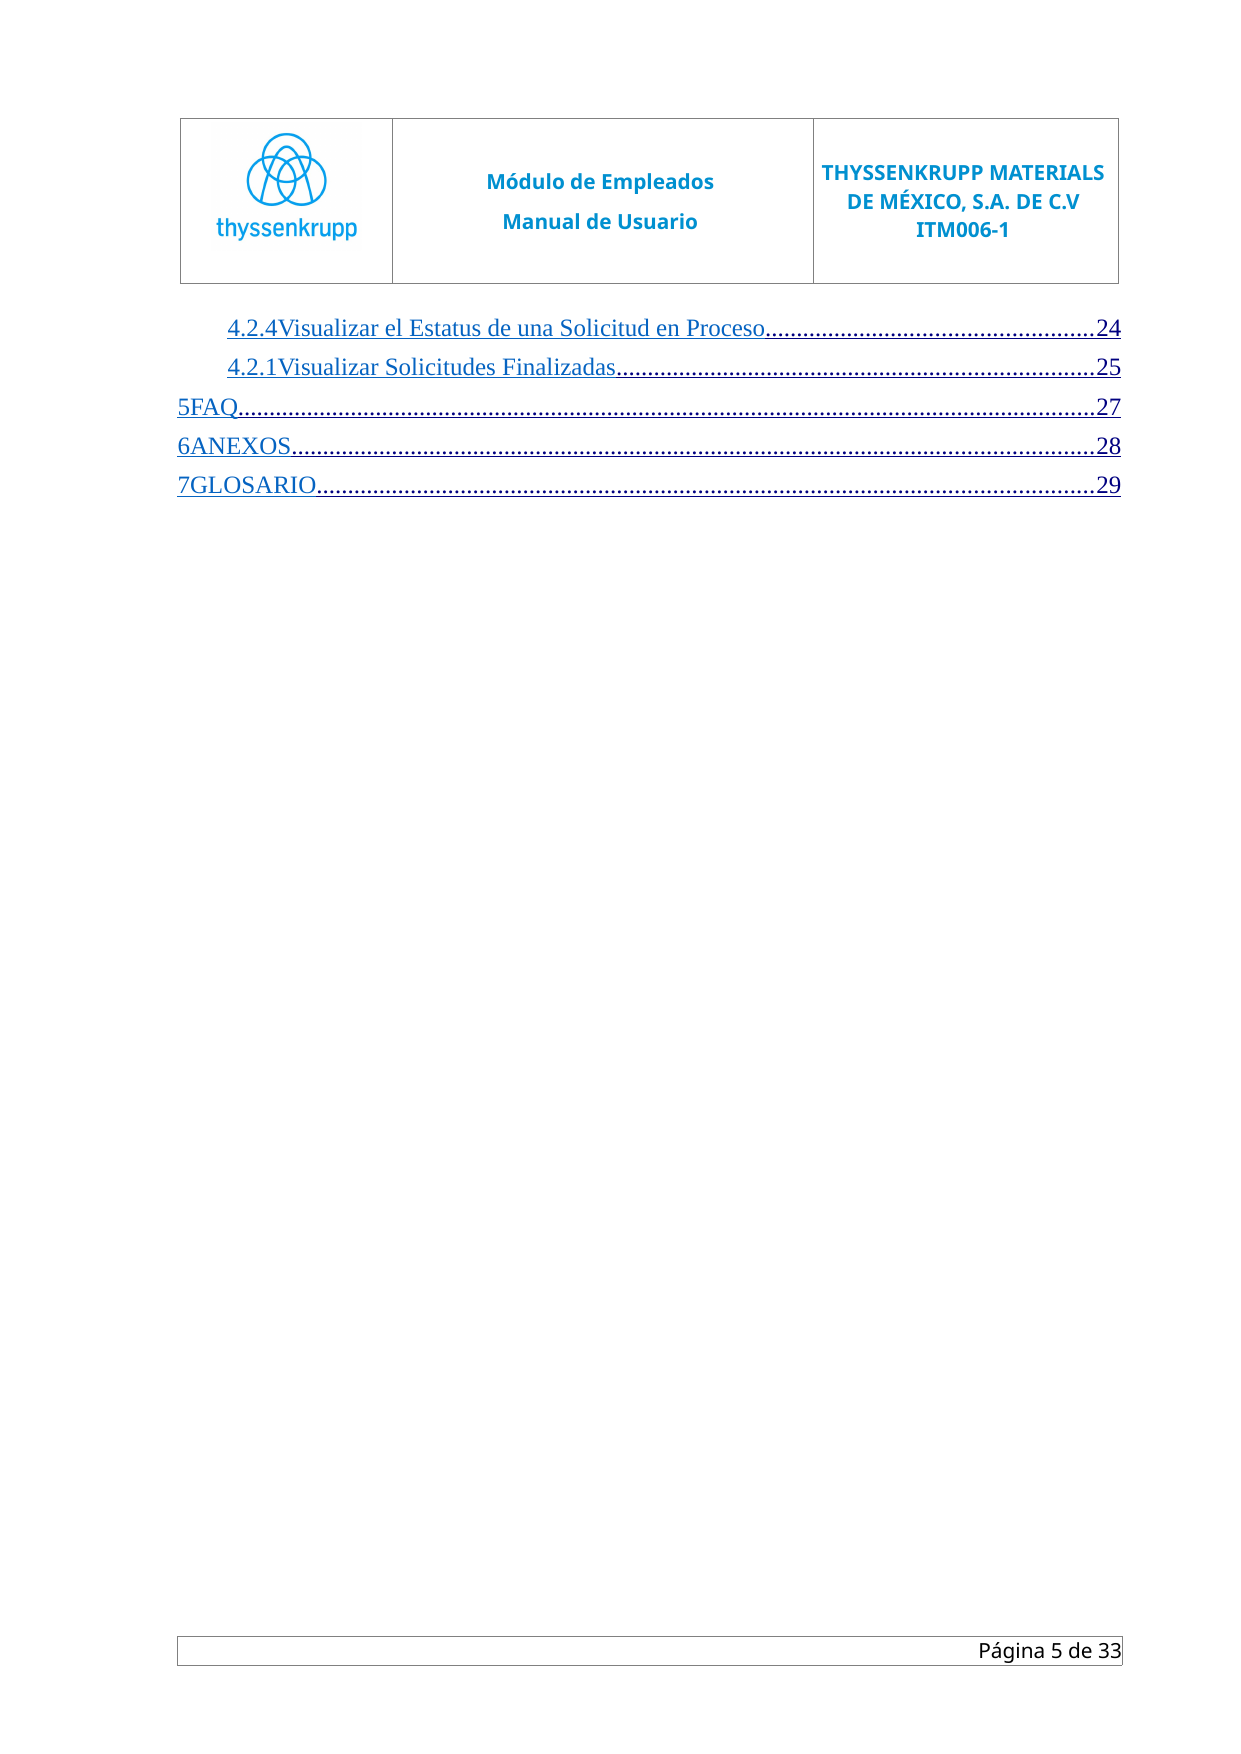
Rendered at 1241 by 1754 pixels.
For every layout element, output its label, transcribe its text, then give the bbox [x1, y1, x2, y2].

text 4.2.1 Visualizar Solicitudes Finalizadas 25 [227, 352, 1122, 381]
text 7 GLOSARIO 29 [177, 471, 1122, 499]
text 6 ANEXOS 28 [177, 431, 1122, 460]
text 4.2.4 Visualizar el Estatus de una Solicitud en Proceso 24 [227, 313, 1122, 342]
text 5 FAQ 27 [177, 392, 1122, 421]
